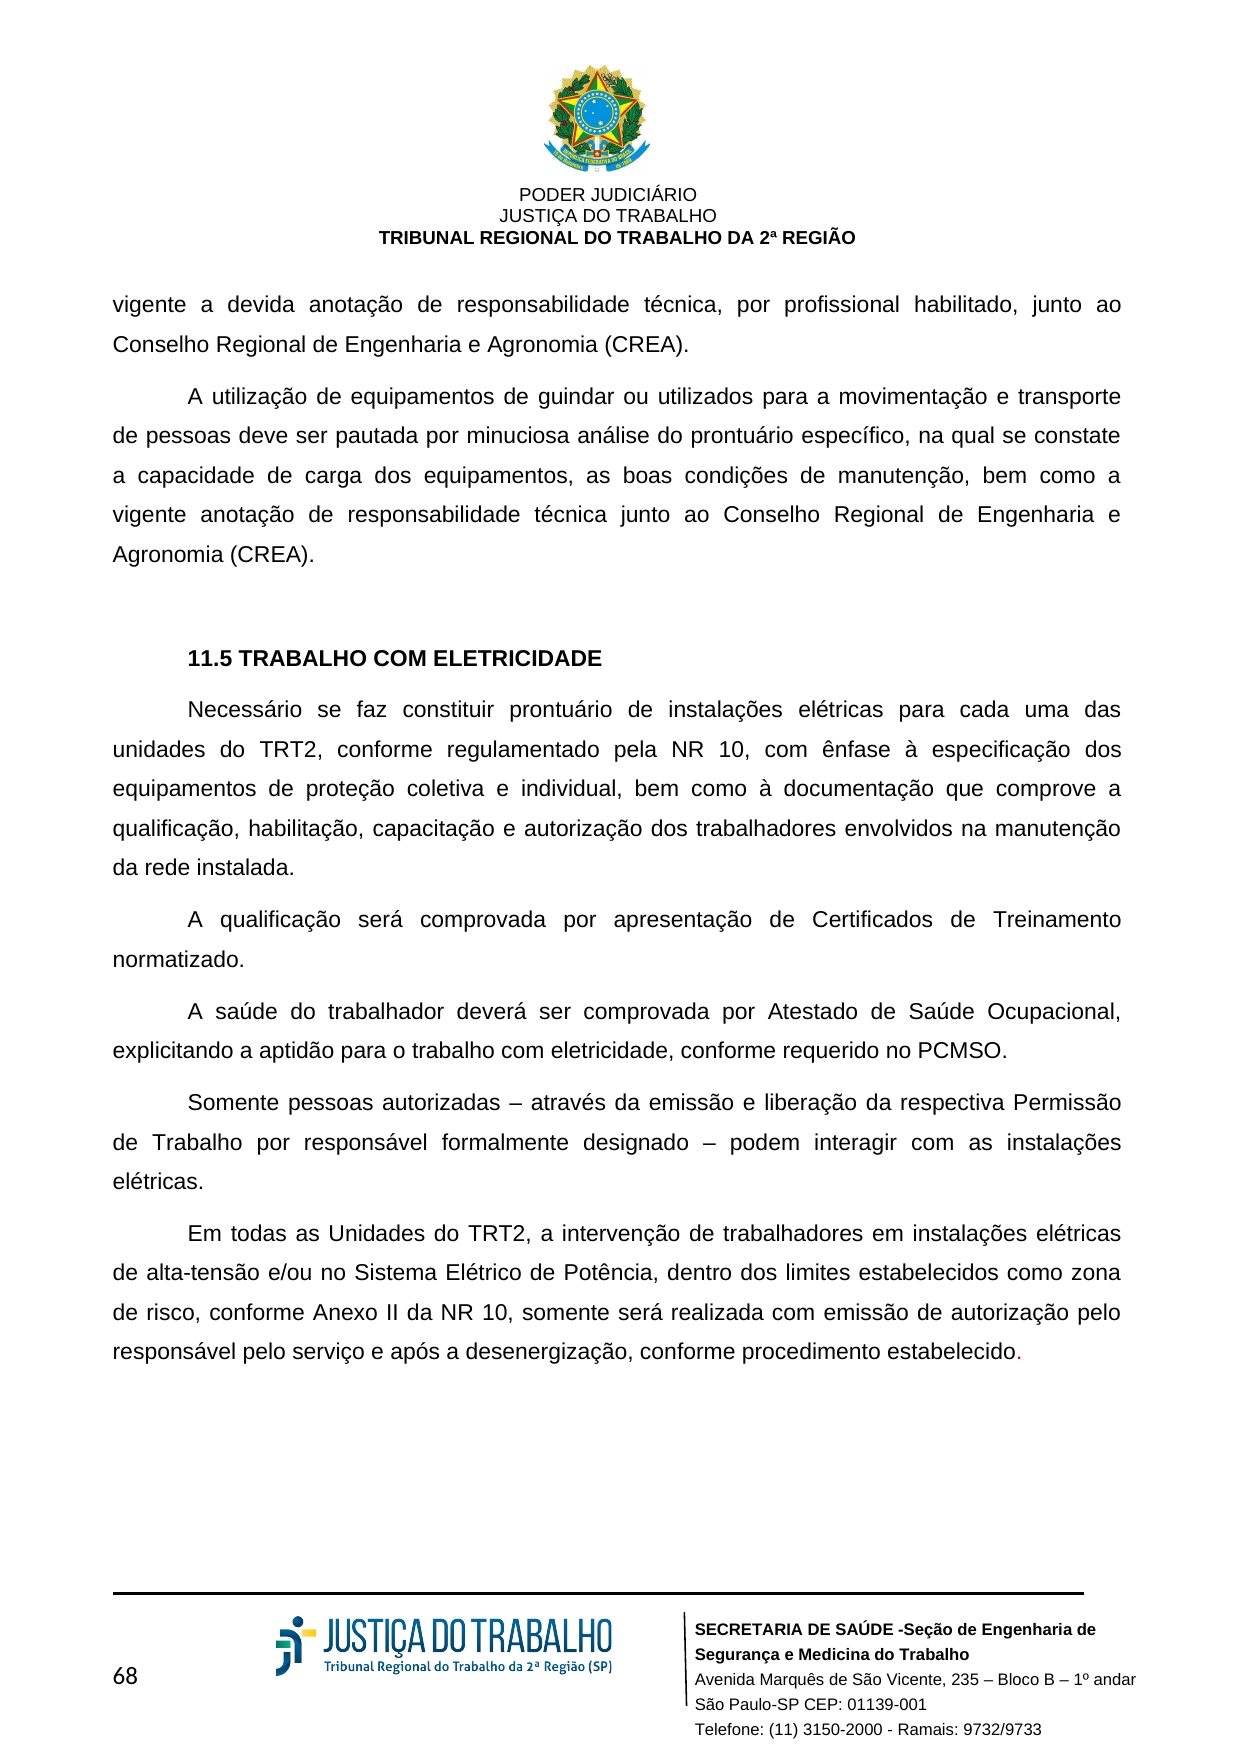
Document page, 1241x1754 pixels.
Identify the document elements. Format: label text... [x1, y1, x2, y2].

text A saúde do trabalhador deverá ser comprovada por Atestado de Saúde Ocupacional, explicitando a aptidão para o trabalho com eletricidade, conforme requerido no PCMSO. [112, 998, 1122, 1063]
subtitle 11.5 TRABALHO COM ELETRICIDADE [112, 644, 1122, 671]
text Somente pessoas autorizadas – através da emissão e liberação da respectiva Permissão de Trabalho por responsável formalmente designado – podem interagir com as instalações elétricas. [112, 1089, 1122, 1194]
picture [276, 1616, 612, 1676]
text Em todas as Unidades do TRT2, a intervenção de trabalhadores em instalações elétricas de alta-tensão e/ou no Sistema Elétrico de Potência, dentro dos limites estabelecidos como zona de risco, conforme Anexo II da NR 10, somente será realizada com emissão de autorização pelo responsável pelo serviço e após a desenergização, conforme procedimento estabelecido. [112, 1220, 1122, 1364]
text A qualificação será comprovada por apresentação de Certificados de Treinamento normatizado. [112, 906, 1122, 972]
text A utilização de equipamentos de guindar ou utilizados para a movimentação e transporte de pessoas deve ser pautada por minuciosa análise do prontuário específico, na qual se constate a capacidade de carga dos equipamentos, as boas condições de manutenção, bem como a vigente anotação de responsabilidade técnica junto ao Conselho Regional de Engenharia e Agronomia (CREA). [112, 383, 1122, 567]
text vigente a devida anotação de responsabilidade técnica, por profissional habilitado, junto ao Conselho Regional de Engenharia e Agronomia (CREA). [112, 291, 1122, 357]
text Necessário se faz constituir prontuário de instalações elétricas para cada uma das unidades do TRT2, conforme regulamentado pela NR 10, com ênfase à especificação dos equipamentos de proteção coletiva e individual, bem como à documentação que comprove a qualificação, habilitação, capacitação e autorização dos trabalhadores envolvidos na manutenção da rede instalada. [112, 696, 1122, 881]
picture [543, 65, 650, 172]
